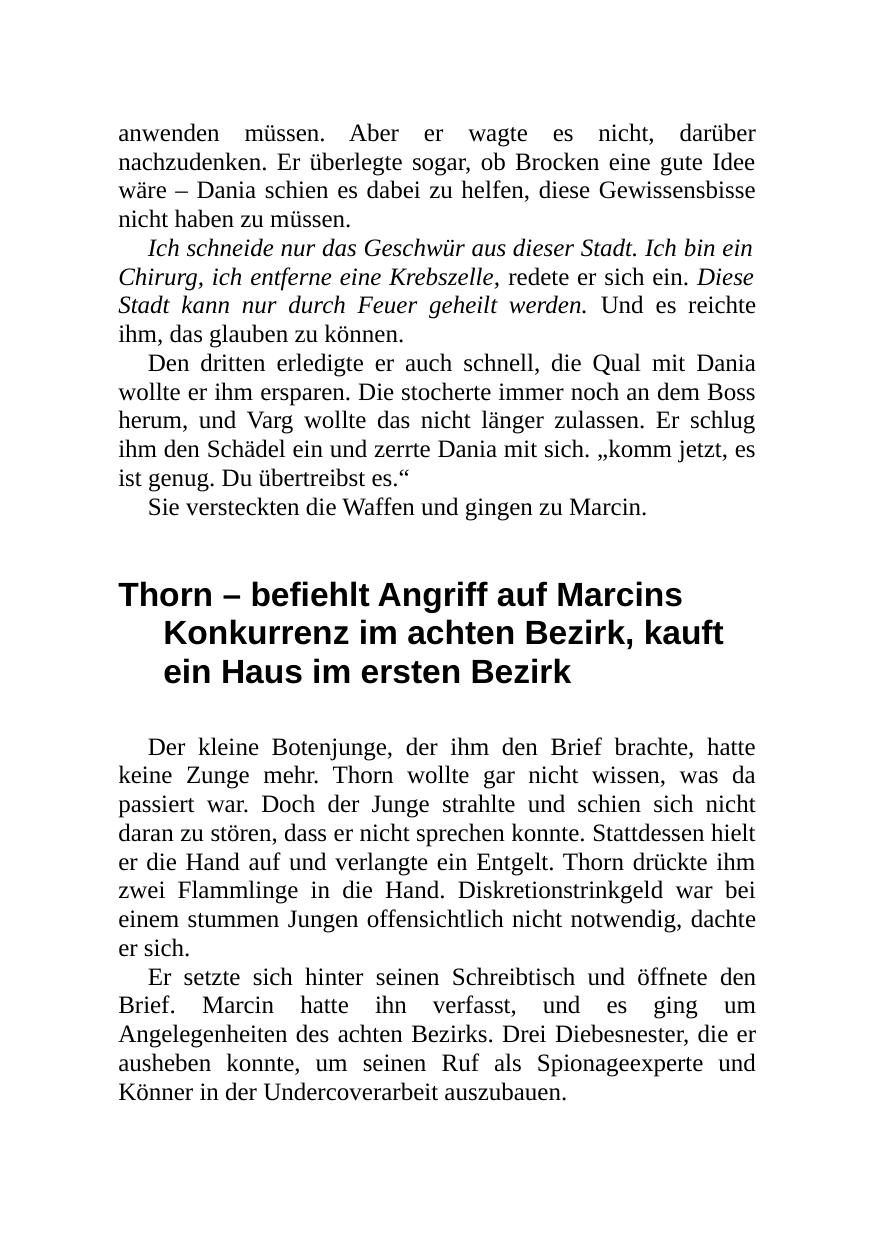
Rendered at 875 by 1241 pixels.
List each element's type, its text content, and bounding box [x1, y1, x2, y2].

text Der kleine Botenjunge, der ihm den Brief brachte, hatte keine Zunge mehr. Thorn wollte gar nicht wissen, was da passiert war. Doch der Junge strahlte und schien sich nicht daran zu stören, dass er nicht sprechen konnte. Stattdessen hielt er die Hand auf und verlangte ein Entgelt. Thorn drückte ihm zwei Flammlinge in die Hand. Diskretionstrinkgeld war bei einem stummen Jungen offensichtlich nicht notwendig, dachte er sich. [118, 732, 756, 962]
text anwenden müssen. Aber er wagte es nicht, darüber nachzudenken. Er überlegte sogar, ob Brocken eine gute Idee wäre – Dania schien es dabei zu helfen, diese Gewissensbisse nicht haben zu müssen. [118, 118, 756, 233]
subtitle Thorn – befiehlt Angriff auf Marcins Konkurrenz im achten Bezirk, kauft ein Haus im ersten Bezirk [118, 574, 756, 690]
text Sie versteckten die Waffen und gingen zu Marcin. [118, 492, 756, 521]
text Ich schneide nur das Geschwür aus dieser Stadt. Ich bin ein Chirurg, ich entferne eine Krebszelle, redete er sich ein. Diese Stadt kann nur durch Feuer geheilt werden. Und es reichte ihm, das glauben zu können. [118, 233, 756, 348]
text Er setzte sich hinter seinen Schreibtisch und öffnete den Brief. Marcin hatte ihn verfasst, und es ging um Angelegenheiten des achten Bezirks. Drei Diebesnester, die er ausheben konnte, um seinen Ruf als Spionageexperte und Könner in der Undercoverarbeit auszubauen. [118, 962, 756, 1105]
text Den dritten erledigte er auch schnell, die Qual mit Dania wollte er ihm ersparen. Die stocherte immer noch an dem Boss herum, und Varg wollte das nicht länger zulassen. Er schlug ihm den Schädel ein und zerrte Dania mit sich. „komm jetzt, es ist genug. Du übertreibst es.“ [118, 348, 756, 492]
